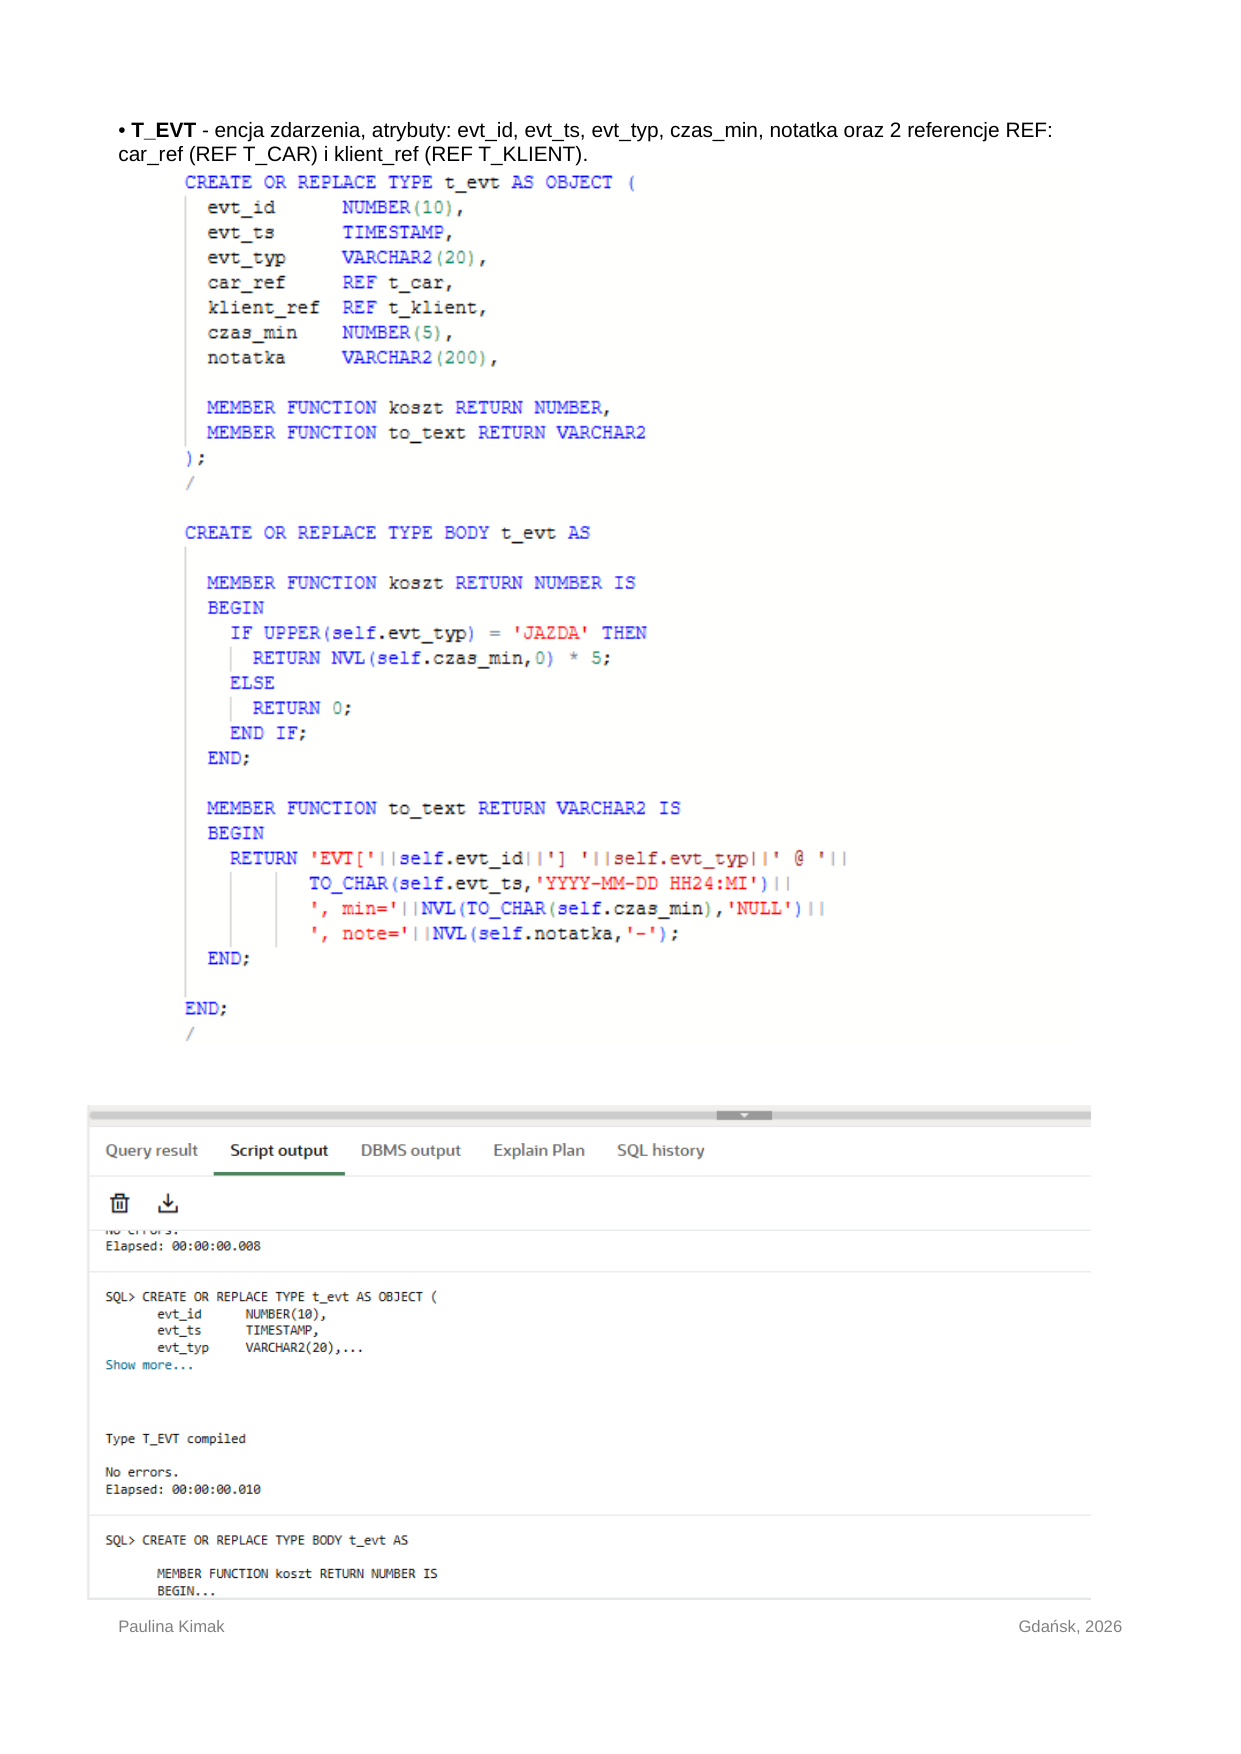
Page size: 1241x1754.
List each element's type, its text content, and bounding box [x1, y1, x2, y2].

text • T_EVT - encja zdarzenia, atrybuty: evt_id, evt_ts, evt_typ, czas_min, notatka oraz 2 referencje REF: car_ref (REF T_CAR) i klient_ref (REF T_KLIENT). [118, 118, 1122, 166]
picture [86, 1105, 1091, 1607]
picture [163, 166, 1077, 1046]
